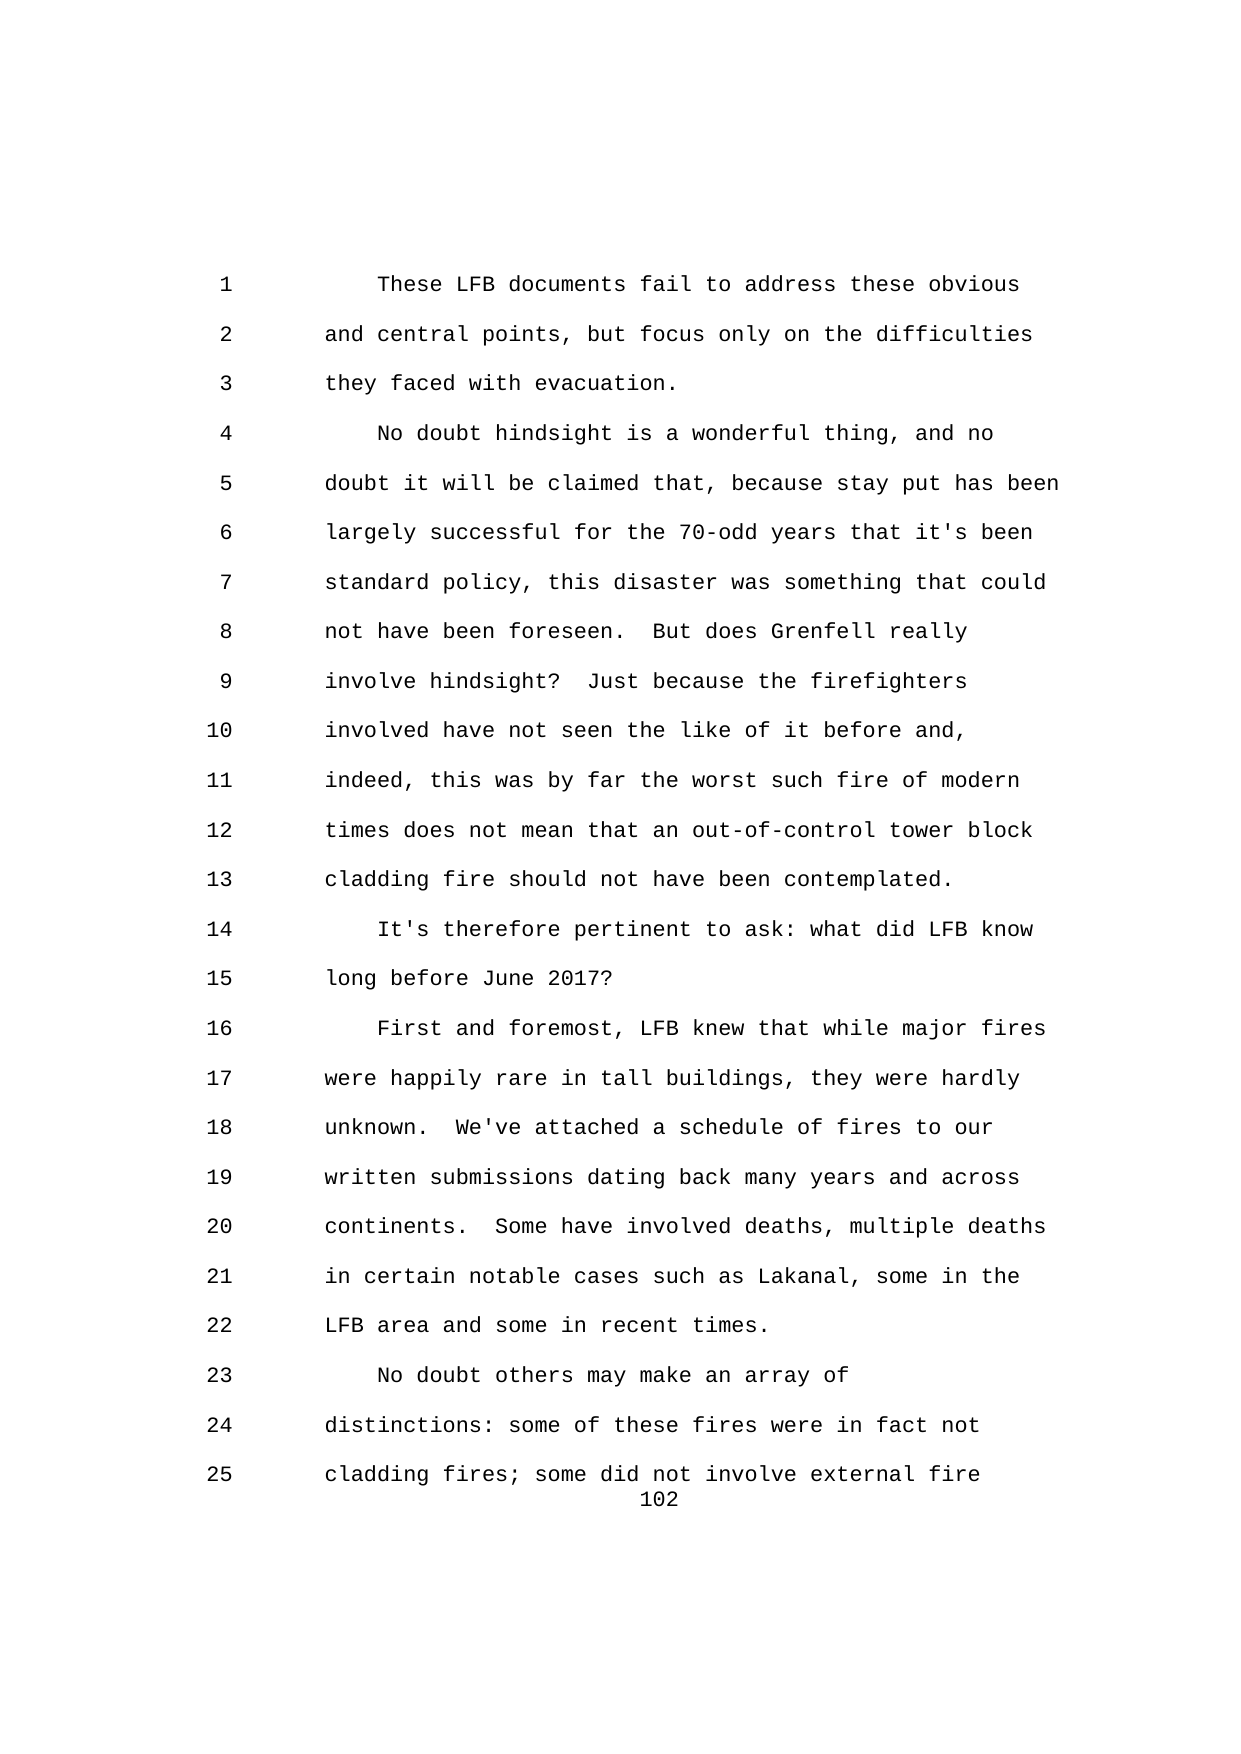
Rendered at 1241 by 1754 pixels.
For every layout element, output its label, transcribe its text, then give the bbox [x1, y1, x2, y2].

text 102 [75, 1488, 1165, 1513]
text 11 indeed, this was by far the worst such fire of modern [75, 769, 1165, 794]
text 18 unknown. We've attached a schedule of fires to our [75, 1116, 1165, 1141]
text 25 cladding fires; some did not involve external fire [75, 1463, 1165, 1488]
text 24 distinctions: some of these fires were in fact not [75, 1414, 1165, 1438]
text 21 in certain notable cases such as Lakanal, some in the [75, 1265, 1165, 1290]
text 7 standard policy, this disaster was something that could [75, 571, 1165, 596]
text 22 LFB area and some in recent times. [75, 1314, 1165, 1339]
text 12 times does not mean that an out-of-control tower block [75, 819, 1165, 843]
text 15 long before June 2017? [75, 967, 1165, 992]
text 6 largely successful for the 70-odd years that it's been [75, 521, 1165, 546]
text 14 It's therefore pertinent to ask: what did LFB know [75, 918, 1165, 943]
text 17 were happily rare in tall buildings, they were hardly [75, 1067, 1165, 1091]
text 8 not have been foreseen. But does Grenfell really [75, 620, 1165, 645]
text 19 written submissions dating back many years and across [75, 1166, 1165, 1191]
text 20 continents. Some have involved deaths, multiple deaths [75, 1215, 1165, 1240]
text 4 No doubt hindsight is a wonderful thing, and no [75, 422, 1165, 447]
text 9 involve hindsight? Just because the firefighters [75, 670, 1165, 695]
text 16 First and foremost, LFB knew that while major fires [75, 1017, 1165, 1042]
text 3 they faced with evacuation. [75, 372, 1165, 397]
text 2 and central points, but focus only on the difficulties [75, 323, 1165, 348]
text 1 These LFB documents fail to address these obvious [75, 273, 1165, 298]
text 5 doubt it will be claimed that, because stay put has been [75, 472, 1165, 496]
text 23 No doubt others may make an array of [75, 1364, 1165, 1389]
text 13 cladding fire should not have been contemplated. [75, 868, 1165, 893]
text 10 involved have not seen the like of it before and, [75, 719, 1165, 744]
